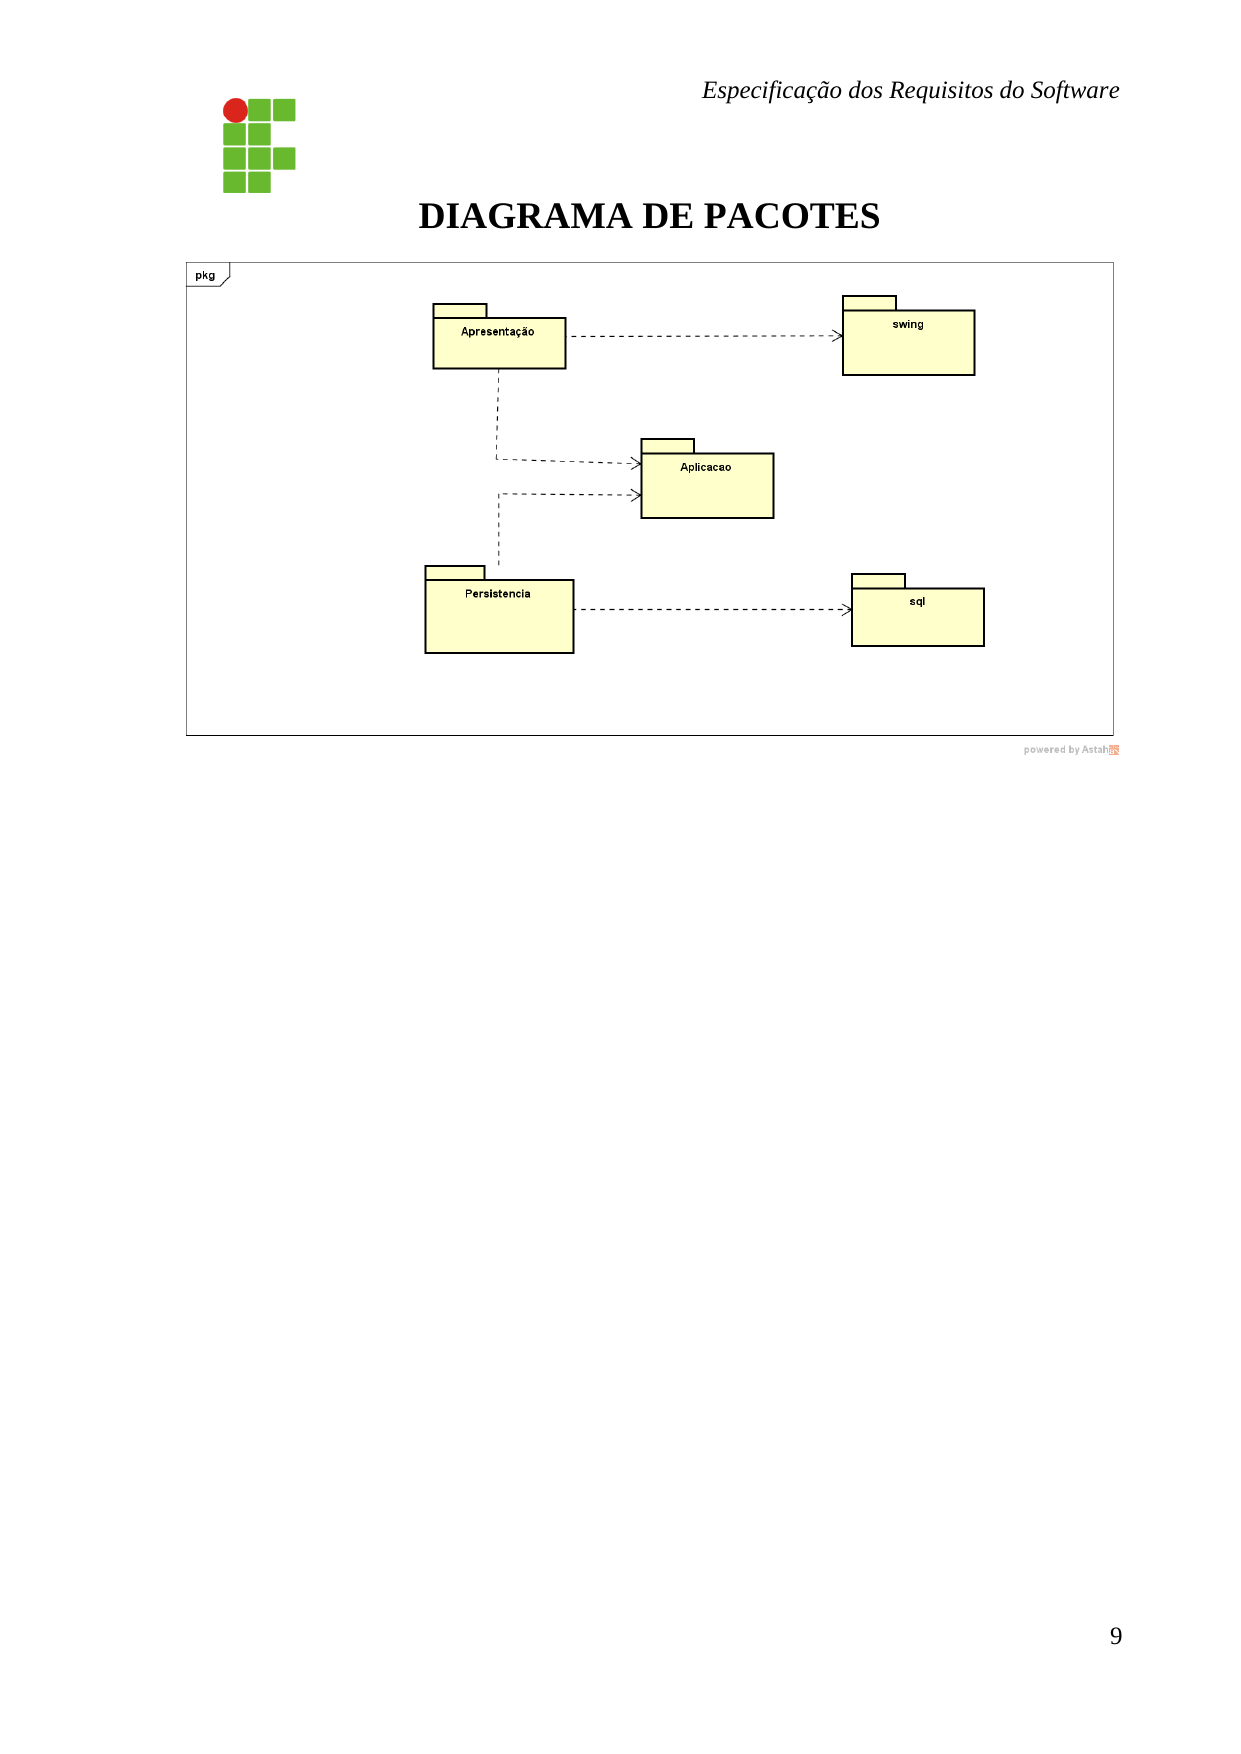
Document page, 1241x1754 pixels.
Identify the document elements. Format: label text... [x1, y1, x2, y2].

text DIAGRAMA DE PACOTES [177, 193, 1122, 236]
